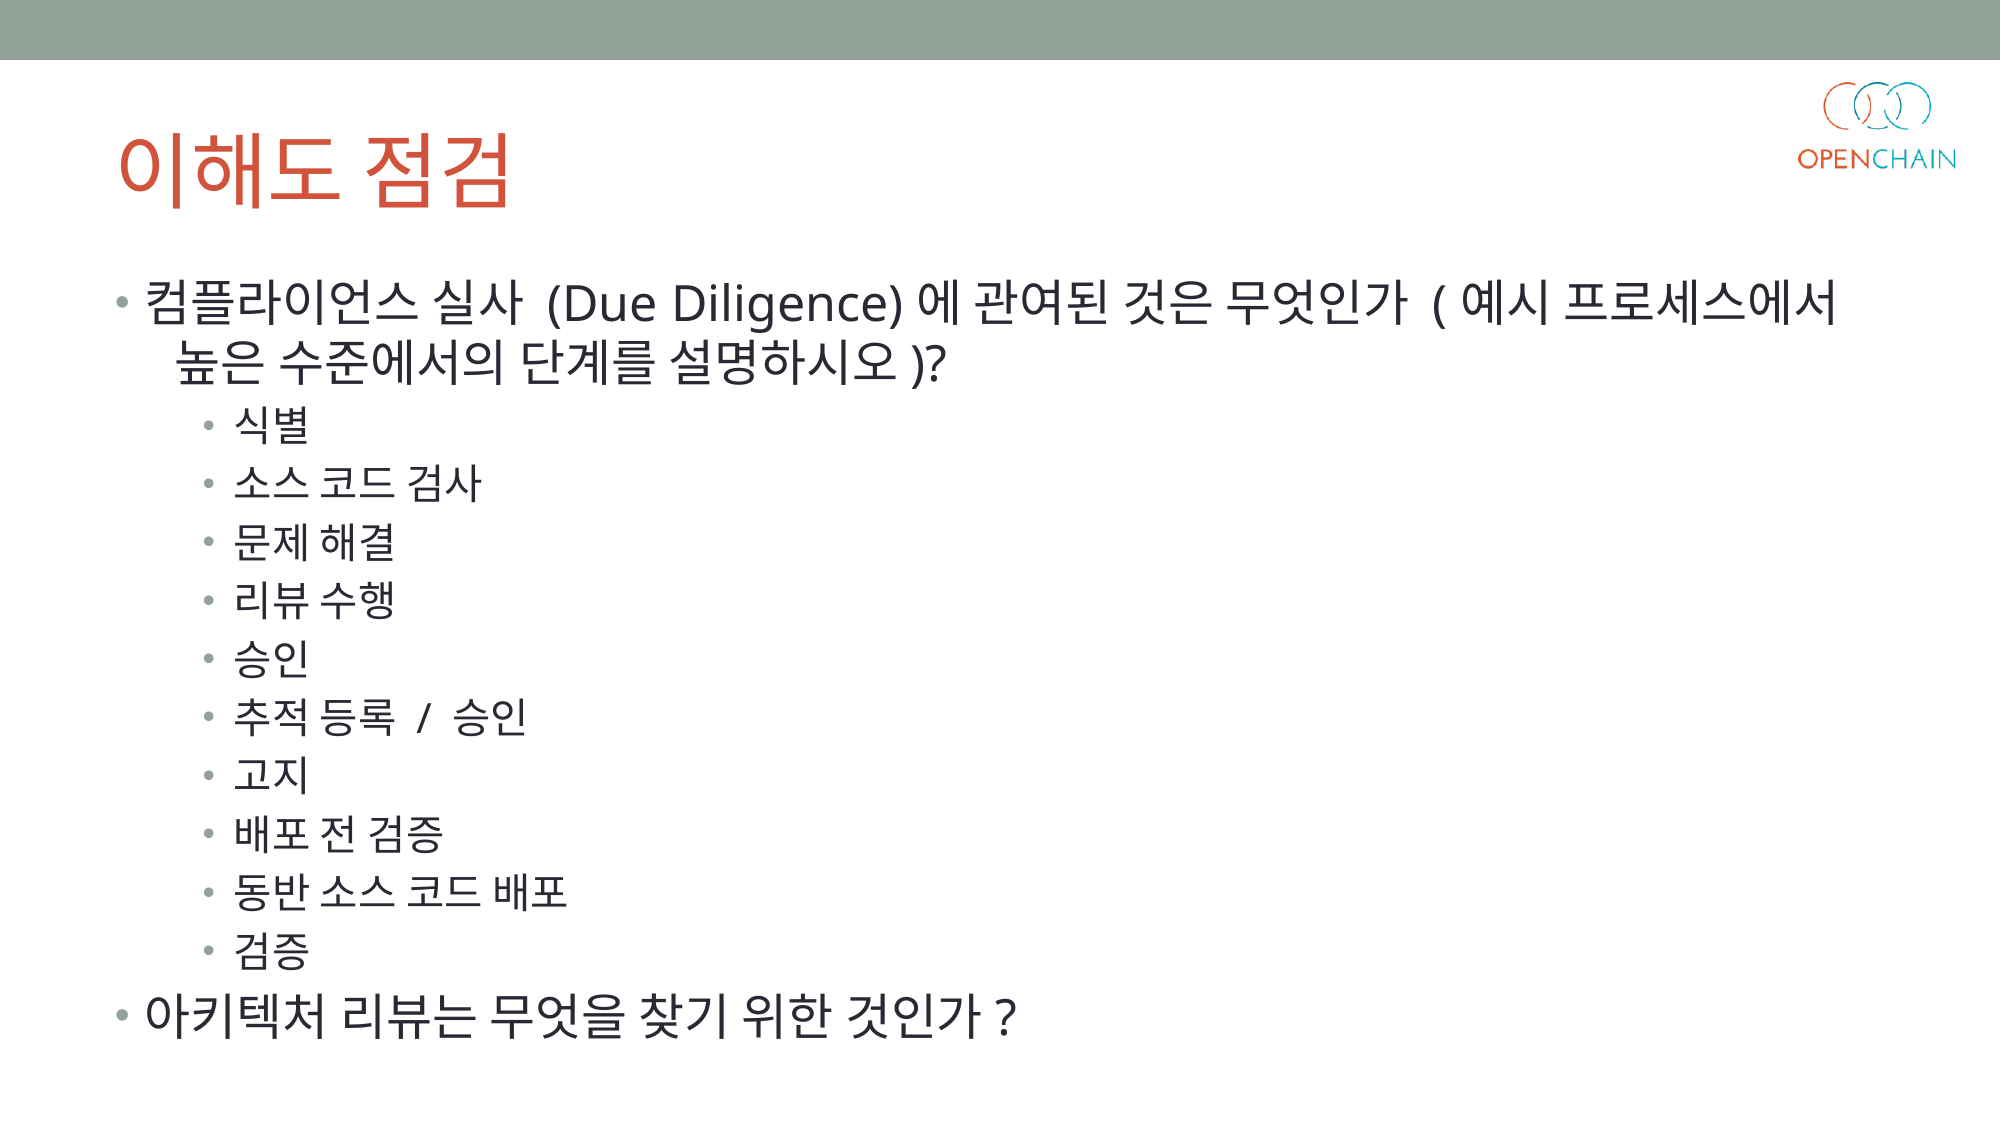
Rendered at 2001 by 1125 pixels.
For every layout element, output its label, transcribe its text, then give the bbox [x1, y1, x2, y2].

title 이해도 점검 [99, 87, 1900, 251]
list 컴플라이언스 실사 (Due Diligence)에 관여된 것은 무엇인가 (예시 프로세스에서 높은 수준에서의 단계를 설명하시오)? 식별 소스 코드 검사 문제 해결 리뷰 수행 승인 추적 등록 / 승인 고지 배포 전 검증 동반 소스 코드 배포 검증 아키텍처 리뷰는 무엇을 찾기 위한 것인가? [99, 263, 1900, 1064]
